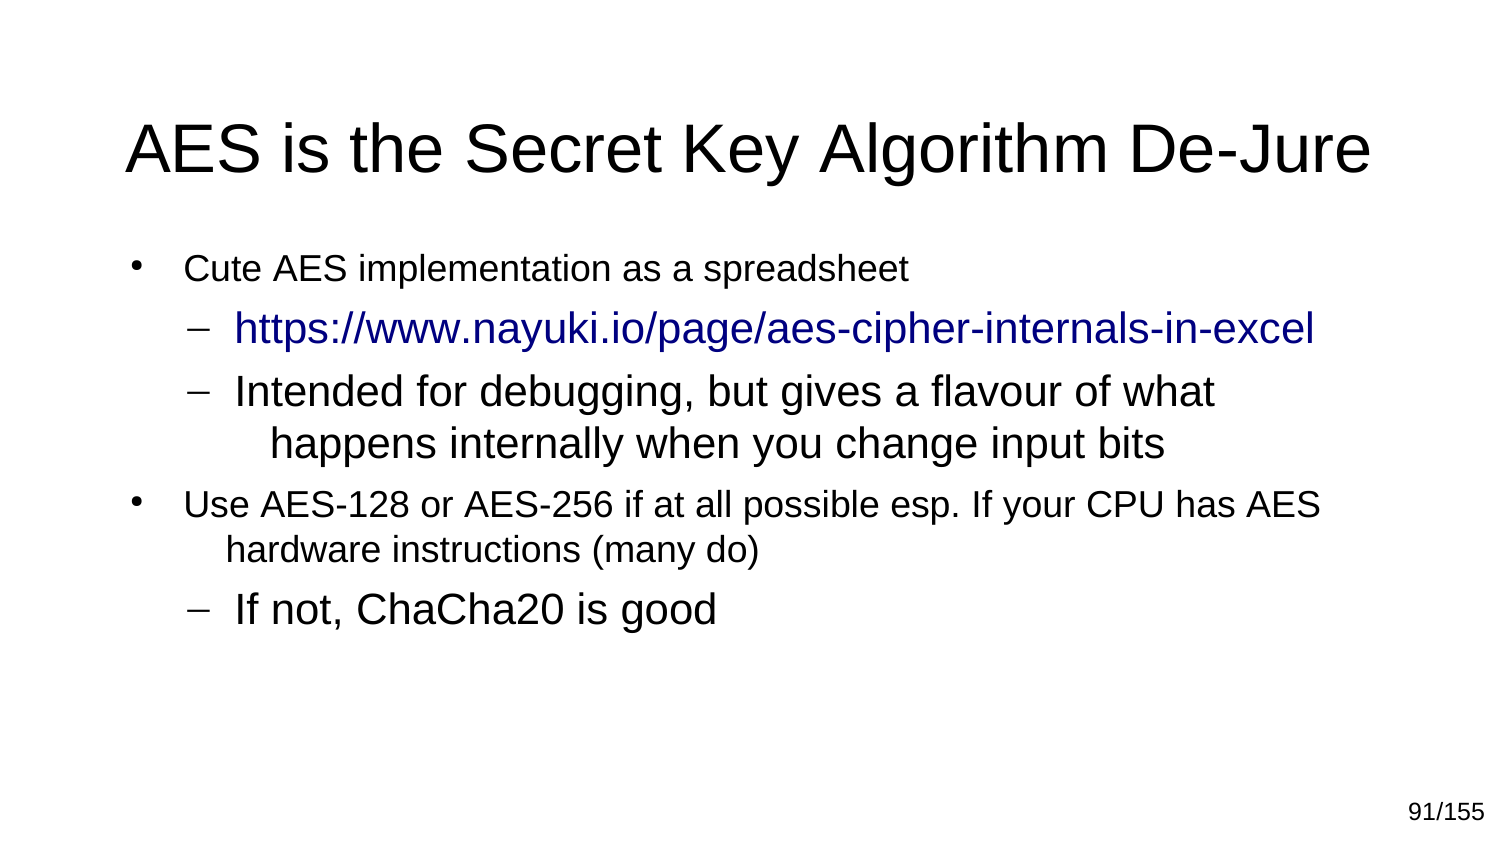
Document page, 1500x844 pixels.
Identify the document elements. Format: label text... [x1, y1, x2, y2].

list Cute AES implementation as a spreadsheet https://www.nayuki.io/page/aes-cipher-internals-in-excel Intended for debugging, but gives a flavour of what happens internally when you change input bits Use AES-128 or AES-256 if at all possible esp. If your CPU has AES hardware instructions (many do) If not, ChaCha20 is good [112, 243, 1387, 739]
title AES is the Secret Key Algorithm De-Jure [112, 74, 1387, 216]
